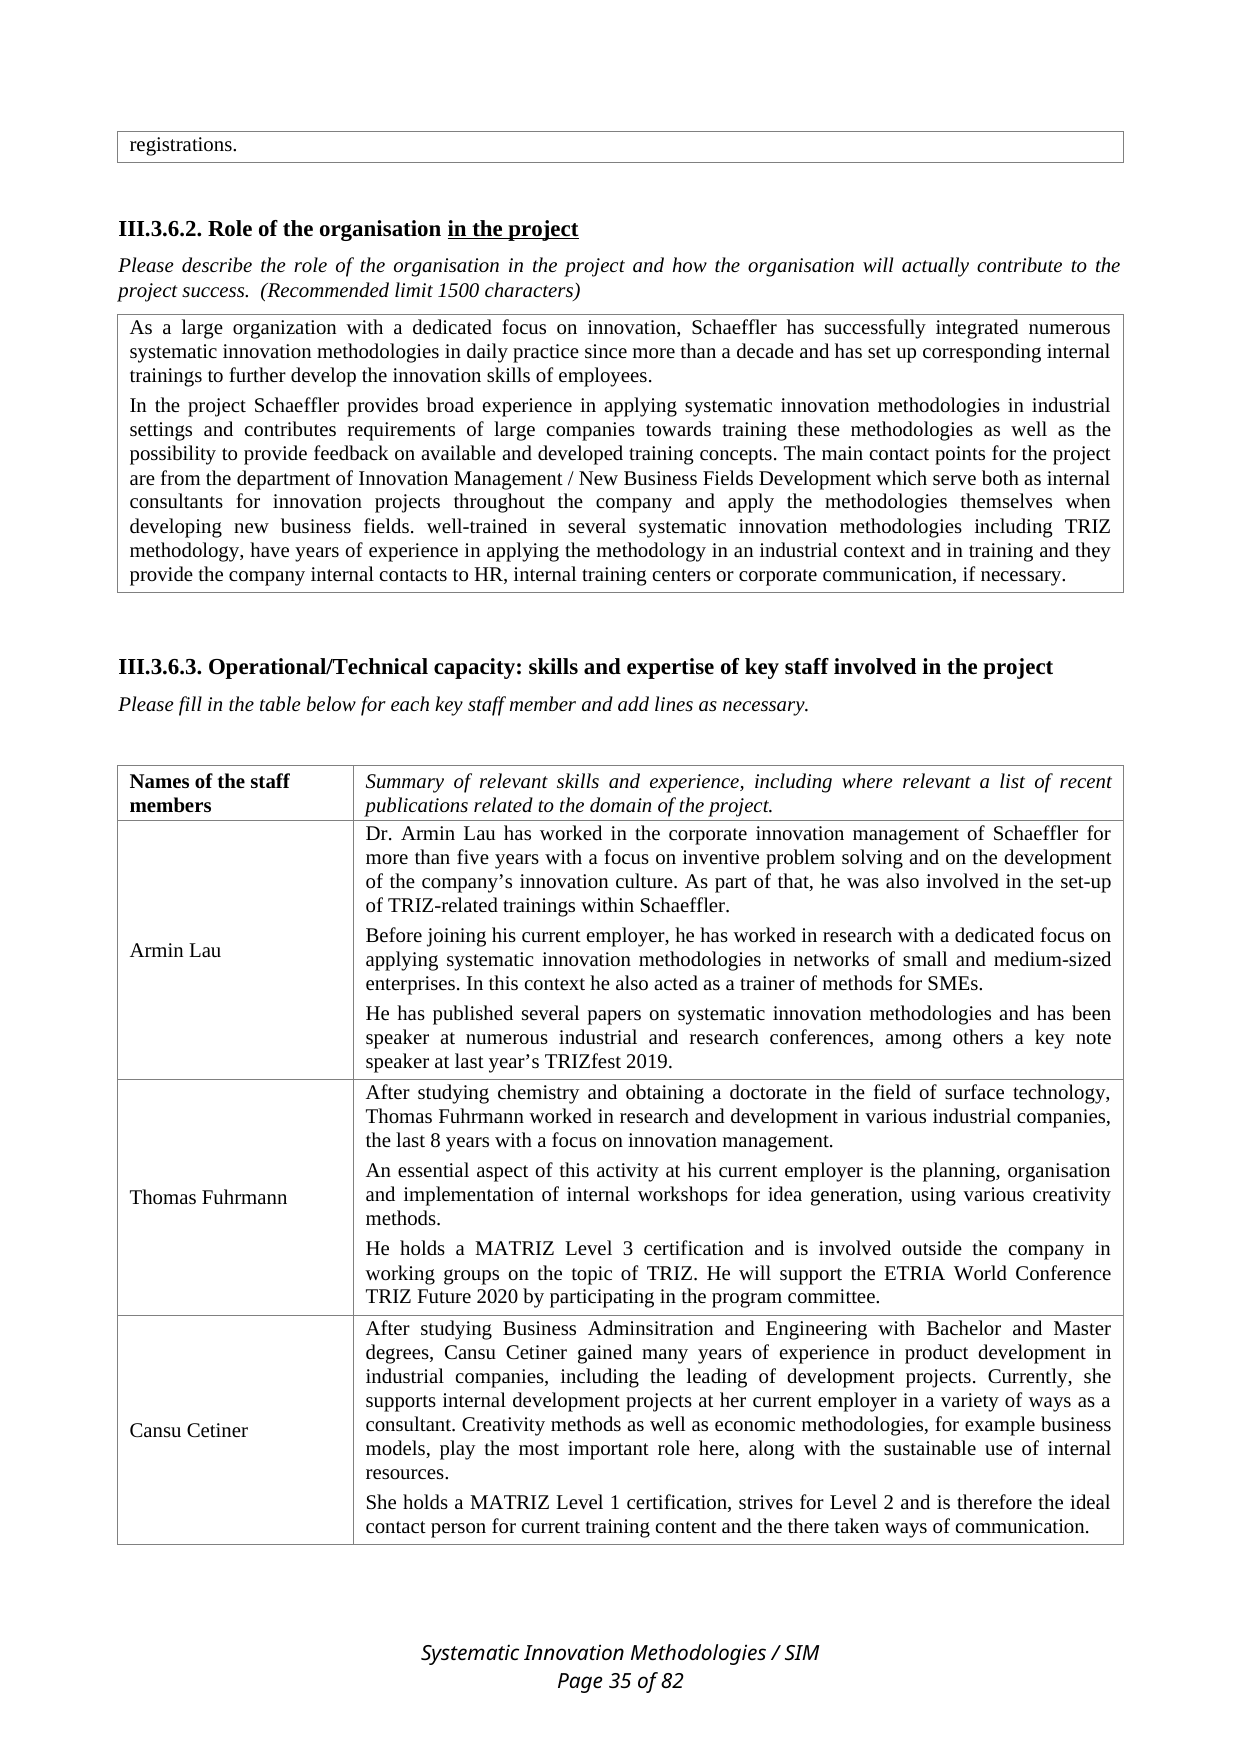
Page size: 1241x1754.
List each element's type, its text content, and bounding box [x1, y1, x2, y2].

table_cell Armin Lau [118, 821, 353, 1079]
text Please describe the role of the organisation in the project and how the organisation will actually contribute to the project success. (Recommended limit 1500 characters) [118, 253, 1122, 302]
table_header Names of the staff members [118, 766, 353, 819]
table_cell Cansu Cetiner [118, 1316, 353, 1544]
table_header As a large organization with a dedicated focus on innovation, Schaeffler has successfully integrated numerous systematic innovation methodologies in daily practice since more than a decade and has set up corresponding internal trainings to further develop the innovation skills of employees. In the project Schaeffler provides broad experience in applying systematic innovation methodologies in industrial settings and contributes requirements of large companies towards training these methodologies as well as the possibility to provide feedback on available and developed training concepts. The main contact points for the project are from the department of Innovation Management / New Business Fields Development which serve both as internal consultants for innovation projects throughout the company and apply the methodologies themselves when developing new business fields. well-trained in several systematic innovation methodologies including TRIZ methodology, have years of experience in applying the methodology in an industrial context and in training and they provide the company internal contacts to HR, internal training centers or corporate communication, if necessary. [118, 315, 1123, 592]
text III.3.6.3. Operational/Technical capacity: skills and expertise of key staff involved in the project [118, 653, 1122, 680]
text III.3.6.2. Role of the organisation in the project [118, 214, 1122, 241]
table_header Summary of relevant skills and experience, including where relevant a list of recent publications related to the domain of the project. [354, 766, 1123, 819]
table_cell Dr. Armin Lau has worked in the corporate innovation management of Schaeffler for more than five years with a focus on inventive problem solving and on the development of the company’s innovation culture. As part of that, he was also involved in the set-up of TRIZ-related trainings within Schaeffler. Before joining his current employer, he has worked in research with a dedicated focus on applying systematic innovation methodologies in networks of small and medium-sized enterprises. In this context he also acted as a trainer of methods for SMEs. He has published several papers on systematic innovation methodologies and has been speaker at numerous industrial and research conferences, among others a key note speaker at last year’s TRIZfest 2019. [354, 821, 1123, 1079]
table_header registrations. [118, 132, 1123, 162]
table_cell After studying chemistry and obtaining a doctorate in the field of surface technology, Thomas Fuhrmann worked in research and development in various industrial companies, the last 8 years with a focus on innovation management. An essential aspect of this activity at his current employer is the planning, organisation and implementation of internal workshops for idea generation, using various creativity methods. He holds a MATRIZ Level 3 certification and is involved outside the company in working groups on the topic of TRIZ. He will support the ETRIA World Conference TRIZ Future 2020 by participating in the program committee. [354, 1080, 1123, 1314]
text Please fill in the table below for each key staff member and add lines as necessary. [118, 692, 1122, 716]
table_cell Thomas Fuhrmann [118, 1080, 353, 1314]
table_cell After studying Business Adminsitration and Engineering with Bachelor and Master degrees, Cansu Cetiner gained many years of experience in product development in industrial companies, including the leading of development projects. Currently, she supports internal development projects at her current employer in a variety of ways as a consultant. Creativity methods as well as economic methodologies, for example business models, play the most important role here, along with the sustainable use of internal resources. She holds a MATRIZ Level 1 certification, strives for Level 2 and is therefore the ideal contact person for current training content and the there taken ways of communication. [354, 1316, 1123, 1544]
